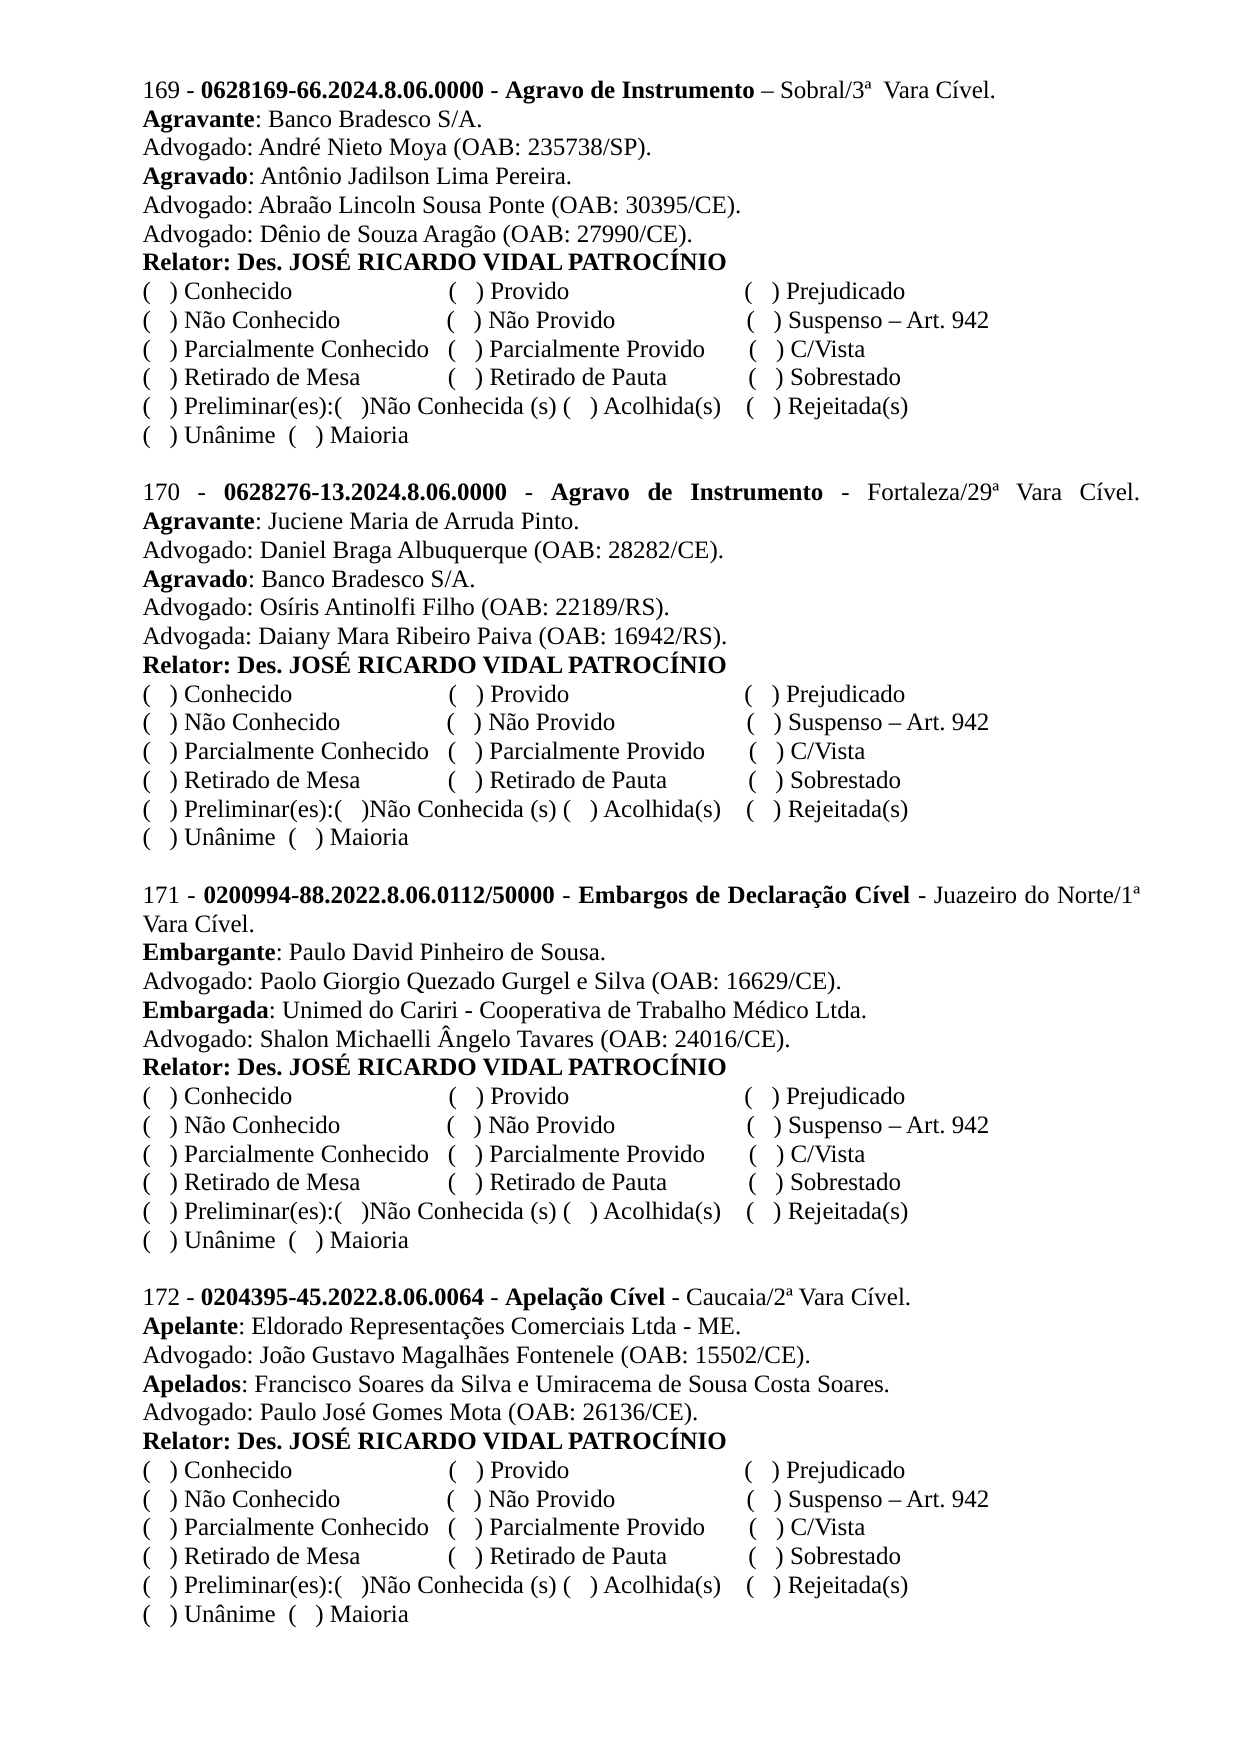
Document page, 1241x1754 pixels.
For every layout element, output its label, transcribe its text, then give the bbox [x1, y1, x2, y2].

text ( ) Unânime ( ) Maioria [142, 1599, 1158, 1627]
text 171 - 0200994-88.2022.8.06.0112/50000 - Embargos de Declaração Cível - Juazeiro do Norte/1ª Vara Cível. [142, 880, 1141, 937]
text ( ) Parcialmente Conhecido ( ) Parcialmente Provido ( ) C/Vista [142, 1139, 1158, 1167]
text ( ) Retirado de Mesa ( ) Retirado de Pauta ( ) Sobrestado [142, 362, 1158, 391]
text Apelados: Francisco Soares da Silva e Umiracema de Sousa Costa Soares. [142, 1369, 1141, 1397]
text ( ) Preliminar(es):( )Não Conhecida (s) ( ) Acolhida(s) ( ) Rejeitada(s) [142, 1570, 1158, 1599]
text ( ) Preliminar(es):( )Não Conhecida (s) ( ) Acolhida(s) ( ) Rejeitada(s) [142, 1196, 1158, 1225]
text Advogado: João Gustavo Magalhães Fontenele (OAB: 15502/CE). [142, 1340, 1141, 1369]
text Agravado: Banco Bradesco S/A. [142, 564, 1141, 592]
text ( ) Preliminar(es):( )Não Conhecida (s) ( ) Acolhida(s) ( ) Rejeitada(s) [142, 391, 1158, 420]
text Relator: Des. JOSÉ RICARDO VIDAL PATROCÍNIO [142, 650, 1141, 679]
text Relator: Des. JOSÉ RICARDO VIDAL PATROCÍNIO [142, 1426, 1141, 1455]
text Advogado: Abraão Lincoln Sousa Ponte (OAB: 30395/CE). [142, 190, 1141, 219]
text Relator: Des. JOSÉ RICARDO VIDAL PATROCÍNIO [142, 247, 1141, 276]
text Embargante: Paulo David Pinheiro de Sousa. [142, 937, 1141, 966]
text ( ) Parcialmente Conhecido ( ) Parcialmente Provido ( ) C/Vista [142, 736, 1158, 765]
text ( ) Parcialmente Conhecido ( ) Parcialmente Provido ( ) C/Vista [142, 1512, 1158, 1541]
text Advogado: Shalon Michaelli Ângelo Tavares (OAB: 24016/CE). [142, 1024, 1141, 1052]
text Apelante: Eldorado Representações Comerciais Ltda - ME. [142, 1311, 1141, 1340]
text ( ) Unânime ( ) Maioria [142, 420, 1158, 449]
text 169 - 0628169-66.2024.8.06.0000 - Agravo de Instrumento – Sobral/3ª Vara Cível. [142, 75, 1141, 104]
text ( ) Não Conhecido ( ) Não Provido ( ) Suspenso – Art. 942 [142, 1110, 1158, 1139]
text Advogada: Daiany Mara Ribeiro Paiva (OAB: 16942/RS). [142, 621, 1141, 650]
text Advogado: Paolo Giorgio Quezado Gurgel e Silva (OAB: 16629/CE). [142, 966, 1141, 995]
text Advogado: André Nieto Moya (OAB: 235738/SP). [142, 132, 1141, 161]
text ( ) Retirado de Mesa ( ) Retirado de Pauta ( ) Sobrestado [142, 1541, 1158, 1570]
text ( ) Conhecido ( ) Provido ( ) Prejudicado [142, 1455, 1141, 1484]
text 172 - 0204395-45.2022.8.06.0064 - Apelação Cível - Caucaia/2ª Vara Cível. [142, 1282, 1141, 1311]
text ( ) Conhecido ( ) Provido ( ) Prejudicado [142, 679, 1141, 707]
text Advogado: Paulo José Gomes Mota (OAB: 26136/CE). [142, 1397, 1141, 1426]
text ( ) Não Conhecido ( ) Não Provido ( ) Suspenso – Art. 942 [142, 1484, 1158, 1512]
text 170 - 0628276-13.2024.8.06.0000 - Agravo de Instrumento - Fortaleza/29ª Vara Cível. Agravante: Juciene Maria de Arruda Pinto. [142, 477, 1141, 535]
text Relator: Des. JOSÉ RICARDO VIDAL PATROCÍNIO [142, 1052, 1141, 1081]
text ( ) Unânime ( ) Maioria [142, 822, 1158, 851]
text ( ) Não Conhecido ( ) Não Provido ( ) Suspenso – Art. 942 [142, 305, 1158, 334]
text ( ) Não Conhecido ( ) Não Provido ( ) Suspenso – Art. 942 [142, 707, 1158, 736]
text Advogado: Osíris Antinolfi Filho (OAB: 22189/RS). [142, 592, 1141, 621]
text Agravado: Antônio Jadilson Lima Pereira. [142, 161, 1141, 190]
text ( ) Parcialmente Conhecido ( ) Parcialmente Provido ( ) C/Vista [142, 334, 1158, 362]
text Advogado: Daniel Braga Albuquerque (OAB: 28282/CE). [142, 535, 1141, 564]
text Advogado: Dênio de Souza Aragão (OAB: 27990/CE). [142, 219, 1141, 247]
text Embargada: Unimed do Cariri - Cooperativa de Trabalho Médico Ltda. [142, 995, 1141, 1024]
text ( ) Retirado de Mesa ( ) Retirado de Pauta ( ) Sobrestado [142, 765, 1158, 794]
text ( ) Preliminar(es):( )Não Conhecida (s) ( ) Acolhida(s) ( ) Rejeitada(s) [142, 794, 1158, 822]
text ( ) Conhecido ( ) Provido ( ) Prejudicado [142, 1081, 1141, 1110]
text ( ) Unânime ( ) Maioria [142, 1225, 1158, 1254]
text ( ) Retirado de Mesa ( ) Retirado de Pauta ( ) Sobrestado [142, 1167, 1158, 1196]
text ( ) Conhecido ( ) Provido ( ) Prejudicado [142, 276, 1141, 305]
text Agravante: Banco Bradesco S/A. [142, 104, 1141, 132]
